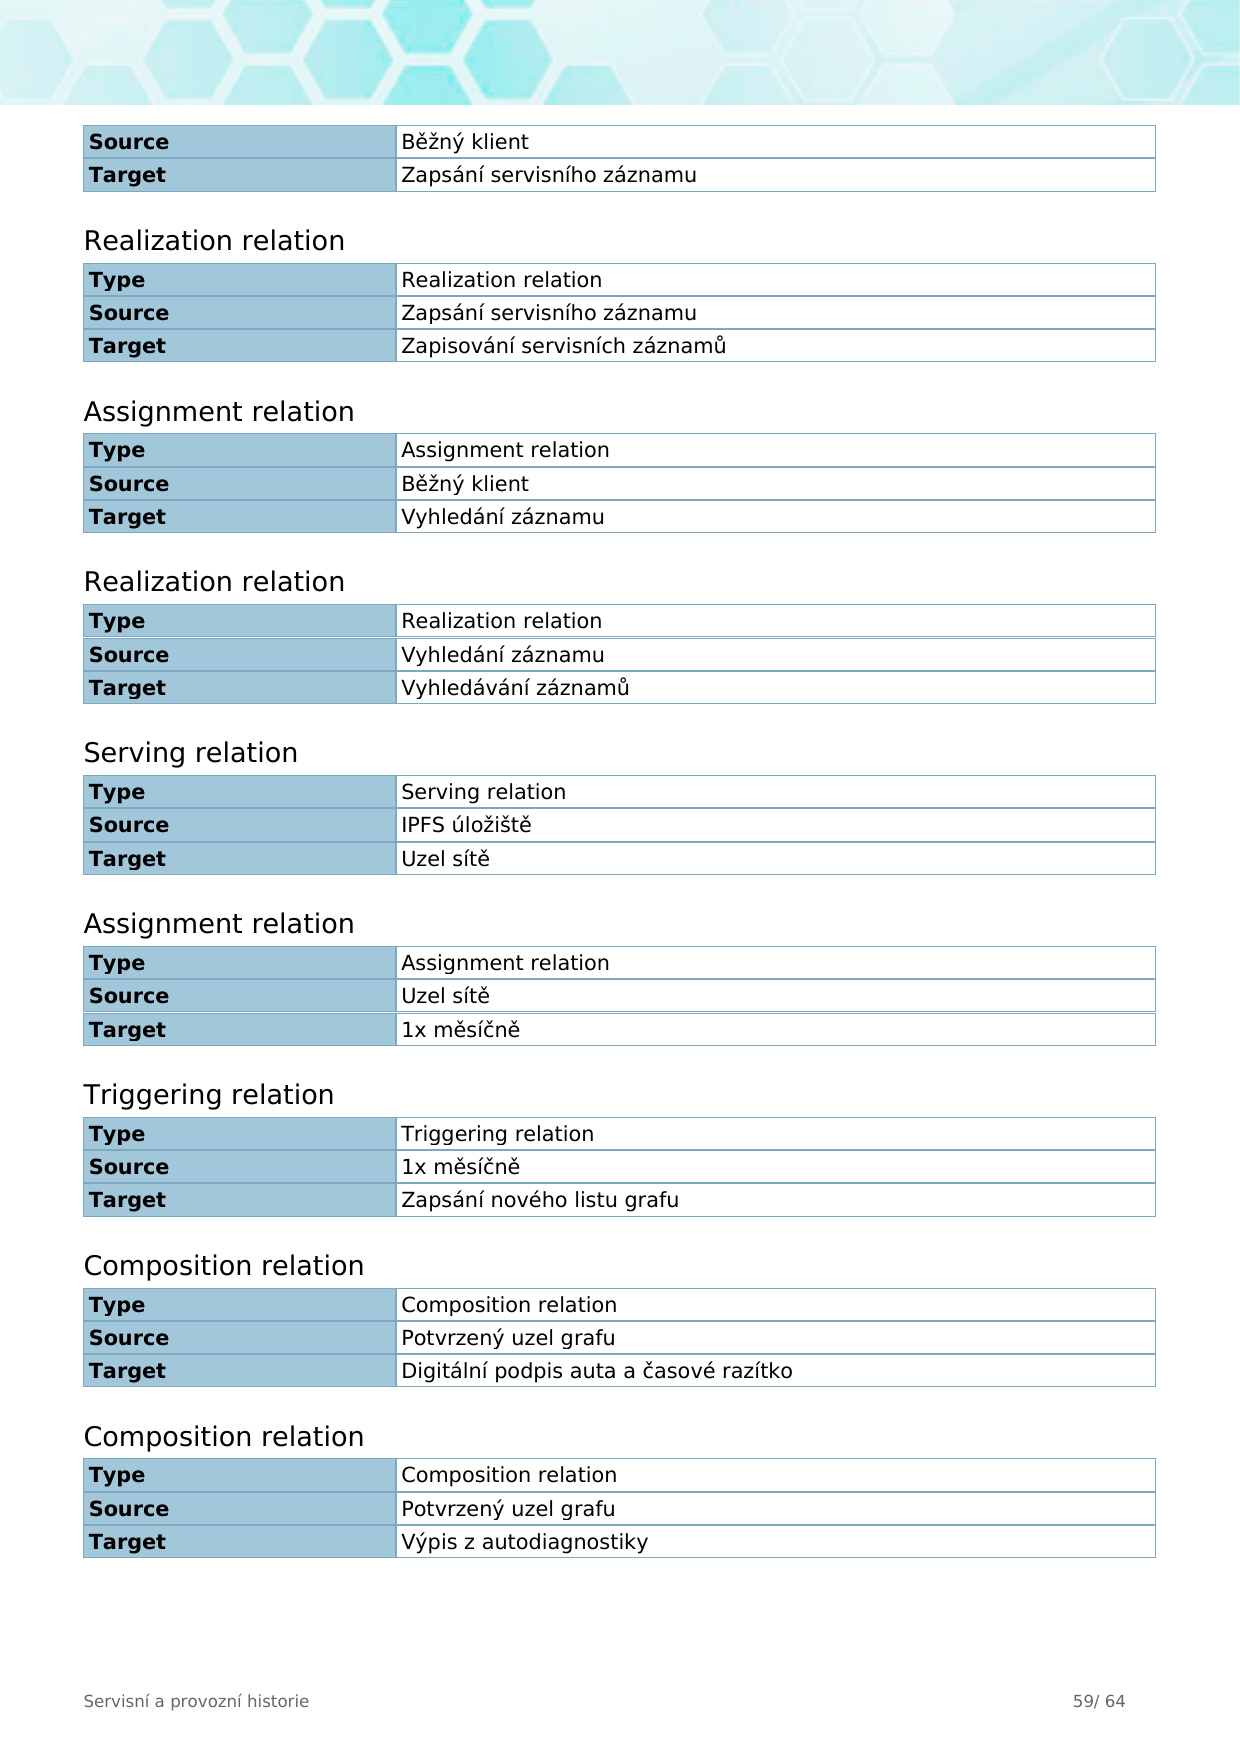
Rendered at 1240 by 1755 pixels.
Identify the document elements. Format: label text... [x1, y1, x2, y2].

table_cell [1156, 1217, 1239, 1250]
table_cell Serving relation [397, 776, 1155, 807]
table_cell [1156, 908, 1239, 942]
table_cell [396, 1558, 925, 1650]
table_cell Assignment relation [83, 396, 1156, 429]
table_cell [1156, 263, 1239, 296]
table_cell [1156, 296, 1239, 329]
table_cell [1094, 429, 1156, 433]
table_cell [0, 533, 83, 567]
table_cell [925, 105, 1094, 125]
table_cell [83, 704, 396, 737]
table_cell [0, 1388, 83, 1421]
table_cell [396, 1046, 925, 1079]
table_cell [1094, 192, 1156, 225]
table_cell [0, 942, 83, 946]
table_cell [1094, 942, 1156, 946]
table_cell [0, 329, 83, 362]
table_cell [396, 875, 925, 908]
table_cell [0, 1150, 83, 1183]
table_cell Assignment relation [83, 908, 1156, 942]
table_cell [0, 771, 83, 775]
table_cell [1094, 1217, 1156, 1250]
table_cell Target [84, 159, 395, 191]
table_cell Type [84, 1118, 395, 1149]
table_cell [396, 258, 925, 262]
table_cell [83, 1217, 396, 1250]
table_cell [0, 1354, 83, 1387]
table_cell [0, 1492, 83, 1525]
table_cell [396, 1113, 925, 1117]
table_cell [1156, 1283, 1239, 1287]
table_cell [1156, 808, 1239, 842]
table_cell [1094, 704, 1156, 737]
table_cell [0, 671, 83, 704]
table_cell [0, 842, 83, 875]
table_cell [1156, 433, 1239, 467]
table_cell [1156, 1354, 1239, 1387]
table_cell [83, 1283, 396, 1287]
table_cell [0, 979, 83, 1012]
table_cell [0, 225, 83, 258]
table_cell [0, 1117, 83, 1150]
table_cell [0, 1558, 83, 1650]
table_cell Realization relation [397, 264, 1155, 295]
table_cell 1x měsíčně [397, 1151, 1155, 1182]
table_cell [0, 1288, 83, 1321]
table_cell [925, 429, 1094, 433]
table_cell [396, 1388, 925, 1421]
table_cell Source [84, 980, 395, 1011]
table_cell Composition relation [397, 1289, 1155, 1320]
table_cell Potvrzený uzel grafu [397, 1493, 1155, 1524]
table_cell [83, 105, 396, 125]
table_cell [1094, 1558, 1156, 1650]
table_cell [396, 1454, 925, 1458]
table_cell [0, 1013, 83, 1046]
table_cell Source [84, 297, 395, 328]
table_cell [925, 600, 1094, 604]
table_cell Vyhledání záznamu [397, 501, 1155, 532]
table_cell [1156, 567, 1239, 600]
table_cell [1094, 600, 1156, 604]
table_cell [0, 600, 83, 604]
table_cell IPFS úložiště [397, 809, 1155, 841]
table_cell [1094, 363, 1156, 396]
table_cell [0, 946, 83, 979]
table_cell Type [84, 605, 395, 636]
table_cell Zapsání nového listu grafu [397, 1184, 1155, 1216]
table_cell [1156, 1650, 1239, 1754]
table_cell [0, 738, 83, 771]
table_cell Source [84, 126, 395, 157]
table_cell [1156, 363, 1239, 396]
table_cell Source [84, 1493, 395, 1524]
table_cell [1156, 329, 1239, 362]
table_cell [396, 192, 925, 225]
table_cell [83, 1046, 396, 1079]
table_cell [925, 942, 1094, 946]
table_cell [1094, 533, 1156, 567]
table_cell [925, 1283, 1094, 1287]
table_cell Target [84, 330, 395, 361]
table_cell [0, 105, 83, 125]
table_cell [1156, 875, 1239, 908]
table_cell [1094, 258, 1156, 262]
table_cell [0, 1458, 83, 1492]
table_cell [1156, 604, 1239, 637]
table_cell [0, 775, 83, 808]
table_cell [1156, 842, 1239, 875]
table_cell [83, 192, 396, 225]
table_cell [83, 875, 396, 908]
table_cell Target [84, 843, 395, 874]
table_cell [1156, 1013, 1239, 1046]
table_cell Realization relation [83, 225, 1156, 258]
table_cell [1156, 258, 1239, 262]
table_cell Target [84, 1014, 395, 1045]
table_cell [1156, 638, 1239, 671]
table_cell [83, 1388, 396, 1421]
table_cell [396, 942, 925, 946]
table_cell Triggering relation [83, 1079, 1156, 1112]
table_cell [0, 396, 83, 429]
table_cell [83, 1558, 396, 1650]
table_cell [1156, 467, 1239, 500]
table_cell [1094, 771, 1156, 775]
table_cell Potvrzený uzel grafu [397, 1322, 1155, 1353]
table_cell [396, 363, 925, 396]
table_cell [1156, 1525, 1239, 1558]
table_cell [0, 1217, 83, 1250]
table_cell Target [84, 672, 395, 703]
table_cell / 64 [1094, 1650, 1156, 1754]
table_cell [0, 1079, 83, 1112]
table_cell [396, 533, 925, 567]
table_cell [0, 1321, 83, 1354]
table_cell [925, 258, 1094, 262]
table_cell [1156, 1183, 1239, 1217]
table_cell Serving relation [83, 738, 1156, 771]
table_cell [1156, 1250, 1239, 1283]
table_cell Běžný klient [397, 468, 1155, 499]
table_cell [925, 363, 1094, 396]
table_cell Zapisování servisních záznamů [397, 330, 1155, 361]
table_cell [0, 263, 83, 296]
table_cell [925, 1046, 1094, 1079]
table_cell [83, 258, 396, 262]
table_cell [396, 105, 925, 125]
table_cell Realization relation [83, 567, 1156, 600]
table_cell [1156, 1046, 1239, 1079]
table_cell [0, 1283, 83, 1287]
table_cell [925, 771, 1094, 775]
table_cell [1156, 125, 1239, 158]
table_cell [1156, 1288, 1239, 1321]
table_cell [396, 771, 925, 775]
table_cell [0, 604, 83, 637]
table_cell [925, 1388, 1094, 1421]
table_cell [396, 1283, 925, 1287]
table_cell [0, 808, 83, 842]
table_cell Zapsání servisního záznamu [397, 297, 1155, 328]
table_cell [83, 771, 396, 775]
table_cell [0, 1113, 83, 1117]
table_cell [1156, 946, 1239, 979]
table_cell Uzel sítě [397, 843, 1155, 874]
table_cell [1094, 105, 1156, 125]
table_cell [1156, 1117, 1239, 1150]
table_cell [1156, 1321, 1239, 1354]
table_cell Type [84, 947, 395, 978]
table_cell [0, 158, 83, 192]
table_cell Source [84, 468, 395, 499]
table_cell [396, 704, 925, 737]
table_cell Type [84, 264, 395, 295]
table_cell [83, 600, 396, 604]
table_cell [1156, 533, 1239, 567]
table_cell [396, 600, 925, 604]
table_cell [1156, 942, 1239, 946]
table_cell [0, 467, 83, 500]
table_cell [83, 363, 396, 396]
table_cell [0, 1525, 83, 1558]
table_cell [925, 533, 1094, 567]
table_cell Target [84, 1355, 395, 1386]
table_cell [925, 192, 1094, 225]
table_cell [0, 704, 83, 737]
table_cell [1094, 1046, 1156, 1079]
table_cell [925, 1558, 1094, 1650]
table_cell [1156, 1079, 1239, 1112]
table_cell [1156, 1150, 1239, 1183]
table_cell Servisní a provozní historie [83, 1650, 925, 1754]
table_cell Výpis z autodiagnostiky [397, 1526, 1155, 1557]
table_cell Type [84, 1459, 395, 1491]
table_cell [1156, 500, 1239, 533]
table_cell [0, 638, 83, 671]
table_cell [0, 500, 83, 533]
table_cell Realization relation [397, 605, 1155, 636]
table_cell [83, 429, 396, 433]
table_cell Assignment relation [397, 947, 1155, 978]
table_cell [83, 942, 396, 946]
table_cell Target [84, 501, 395, 532]
table_cell [925, 1454, 1094, 1458]
table_cell [0, 125, 83, 158]
table_cell [396, 429, 925, 433]
table_cell [1156, 429, 1239, 433]
table_cell Source [84, 809, 395, 841]
table_cell [1156, 225, 1239, 258]
table_cell 1x měsíčně [397, 1014, 1155, 1045]
table_cell [925, 1113, 1094, 1117]
table_cell [0, 1421, 83, 1454]
table_cell [1156, 738, 1239, 771]
table_cell [1156, 1421, 1239, 1454]
table_cell [1156, 1492, 1239, 1525]
table_cell [1156, 775, 1239, 808]
table_cell [0, 875, 83, 908]
table_cell Composition relation [83, 1250, 1156, 1283]
table_cell Digitální podpis auta a časové razítko [397, 1355, 1155, 1386]
table_cell [0, 258, 83, 262]
table_cell [1156, 158, 1239, 192]
table_cell 59 [925, 1650, 1094, 1754]
table_cell Assignment relation [397, 434, 1155, 466]
table_cell Type [84, 1289, 395, 1320]
table_cell [0, 908, 83, 942]
table_cell Zapsání servisního záznamu [397, 159, 1155, 191]
table_cell [0, 192, 83, 225]
table_cell [0, 1650, 83, 1754]
table_cell Source [84, 1322, 395, 1353]
table_cell [1156, 979, 1239, 1012]
table_cell Source [84, 1151, 395, 1182]
table_cell [396, 1217, 925, 1250]
table_cell [1156, 396, 1239, 429]
table_cell [1094, 875, 1156, 908]
table_cell [1094, 1388, 1156, 1421]
table_cell [1094, 1454, 1156, 1458]
table_cell [0, 429, 83, 433]
table_cell [0, 363, 83, 396]
table_cell Type [84, 434, 395, 466]
table_cell [0, 296, 83, 329]
table_cell [1094, 1283, 1156, 1287]
table_cell [925, 1217, 1094, 1250]
table_cell [1156, 105, 1239, 125]
table_cell Vyhledání záznamu [397, 639, 1155, 670]
table_cell Vyhledávání záznamů [397, 672, 1155, 703]
table_cell [1094, 1113, 1156, 1117]
table_cell Composition relation [83, 1421, 1156, 1454]
table_cell Source [84, 639, 395, 670]
table_cell [0, 1454, 83, 1458]
table_cell [0, 1046, 83, 1079]
table_cell [83, 1113, 396, 1117]
table_cell [1156, 771, 1239, 775]
table_cell Běžný klient [397, 126, 1155, 157]
table_cell [1156, 1113, 1239, 1117]
table_cell Uzel sítě [397, 980, 1155, 1011]
table_cell [925, 875, 1094, 908]
table_cell [83, 1454, 396, 1458]
table_cell [0, 1250, 83, 1283]
table_cell Triggering relation [397, 1118, 1155, 1149]
table_cell [1156, 671, 1239, 704]
table_cell [0, 1183, 83, 1217]
table_cell [925, 704, 1094, 737]
table_cell [1156, 1454, 1239, 1458]
table_cell [1156, 192, 1239, 225]
table_cell Target [84, 1526, 395, 1557]
table_cell [1156, 1558, 1239, 1650]
table_cell [83, 533, 396, 567]
table_cell [1156, 1388, 1239, 1421]
table_cell Type [84, 776, 395, 807]
table_cell [1156, 1458, 1239, 1492]
table_cell Target [84, 1184, 395, 1216]
table_cell [0, 433, 83, 467]
table_cell Composition relation [397, 1459, 1155, 1491]
table_cell [0, 567, 83, 600]
table_cell [1156, 704, 1239, 737]
table_cell [1156, 600, 1239, 604]
